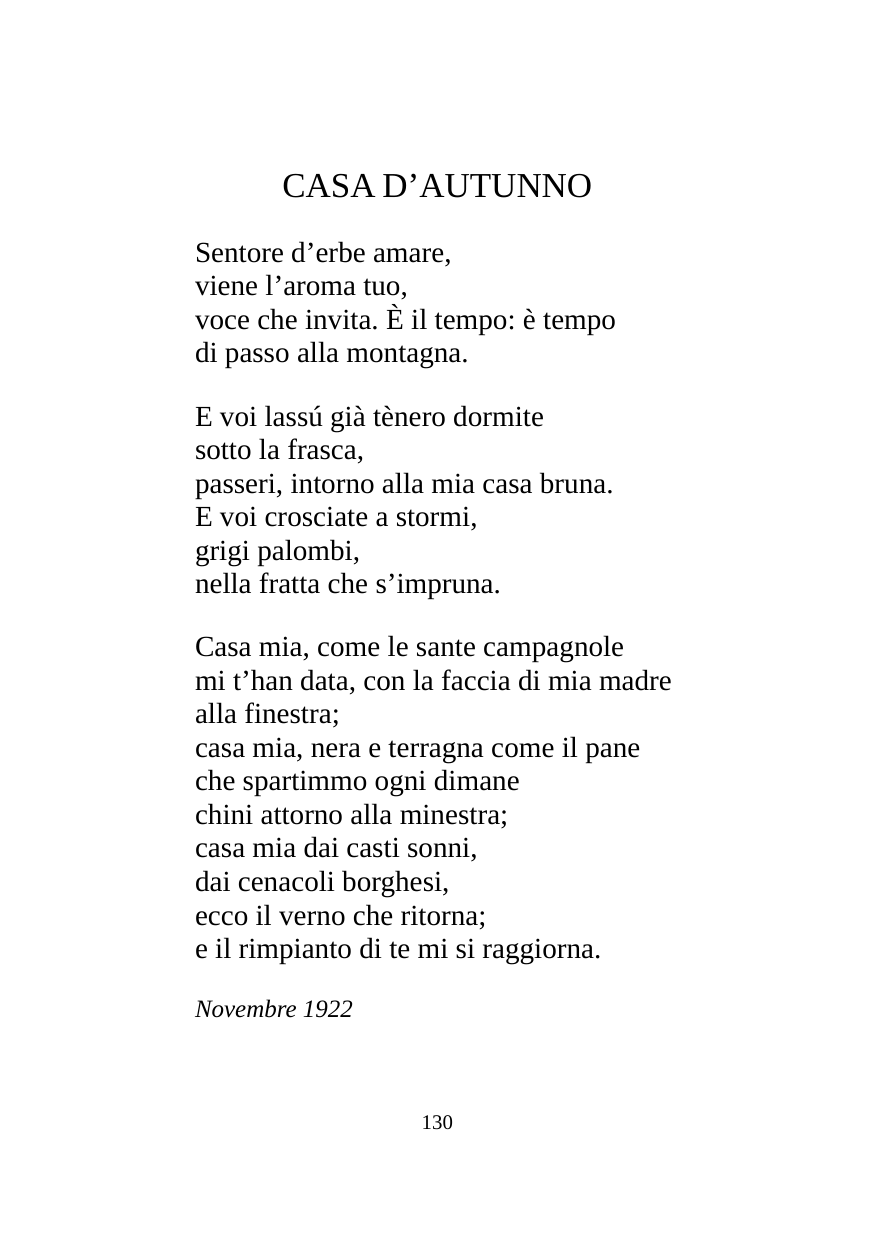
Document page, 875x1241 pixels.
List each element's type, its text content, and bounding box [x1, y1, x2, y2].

text Sentore d’erbe amare, viene l’aroma tuo, voce che invita. È il tempo: è tempo di passo alla montagna. [195, 235, 768, 369]
subtitle CASA D’AUTUNNO [106, 165, 768, 206]
text E voi lassú già tènero dormite sotto la frasca, passeri, intorno alla mia casa bruna. E voi crosciate a stormi, grigi palombi, nella fratta che s’impruna. [195, 399, 768, 600]
text Novembre 1922 [195, 994, 768, 1023]
text Casa mia, come le sante campagnole mi t’han data, con la faccia di mia madre alla finestra; casa mia, nera e terragna come il pane che spartimmo ogni dimane chini attorno alla minestra; casa mia dai casti sonni, dai cenacoli borghesi, ecco il verno che ritorna; e il rimpianto di te mi si raggiorna. [195, 629, 768, 965]
